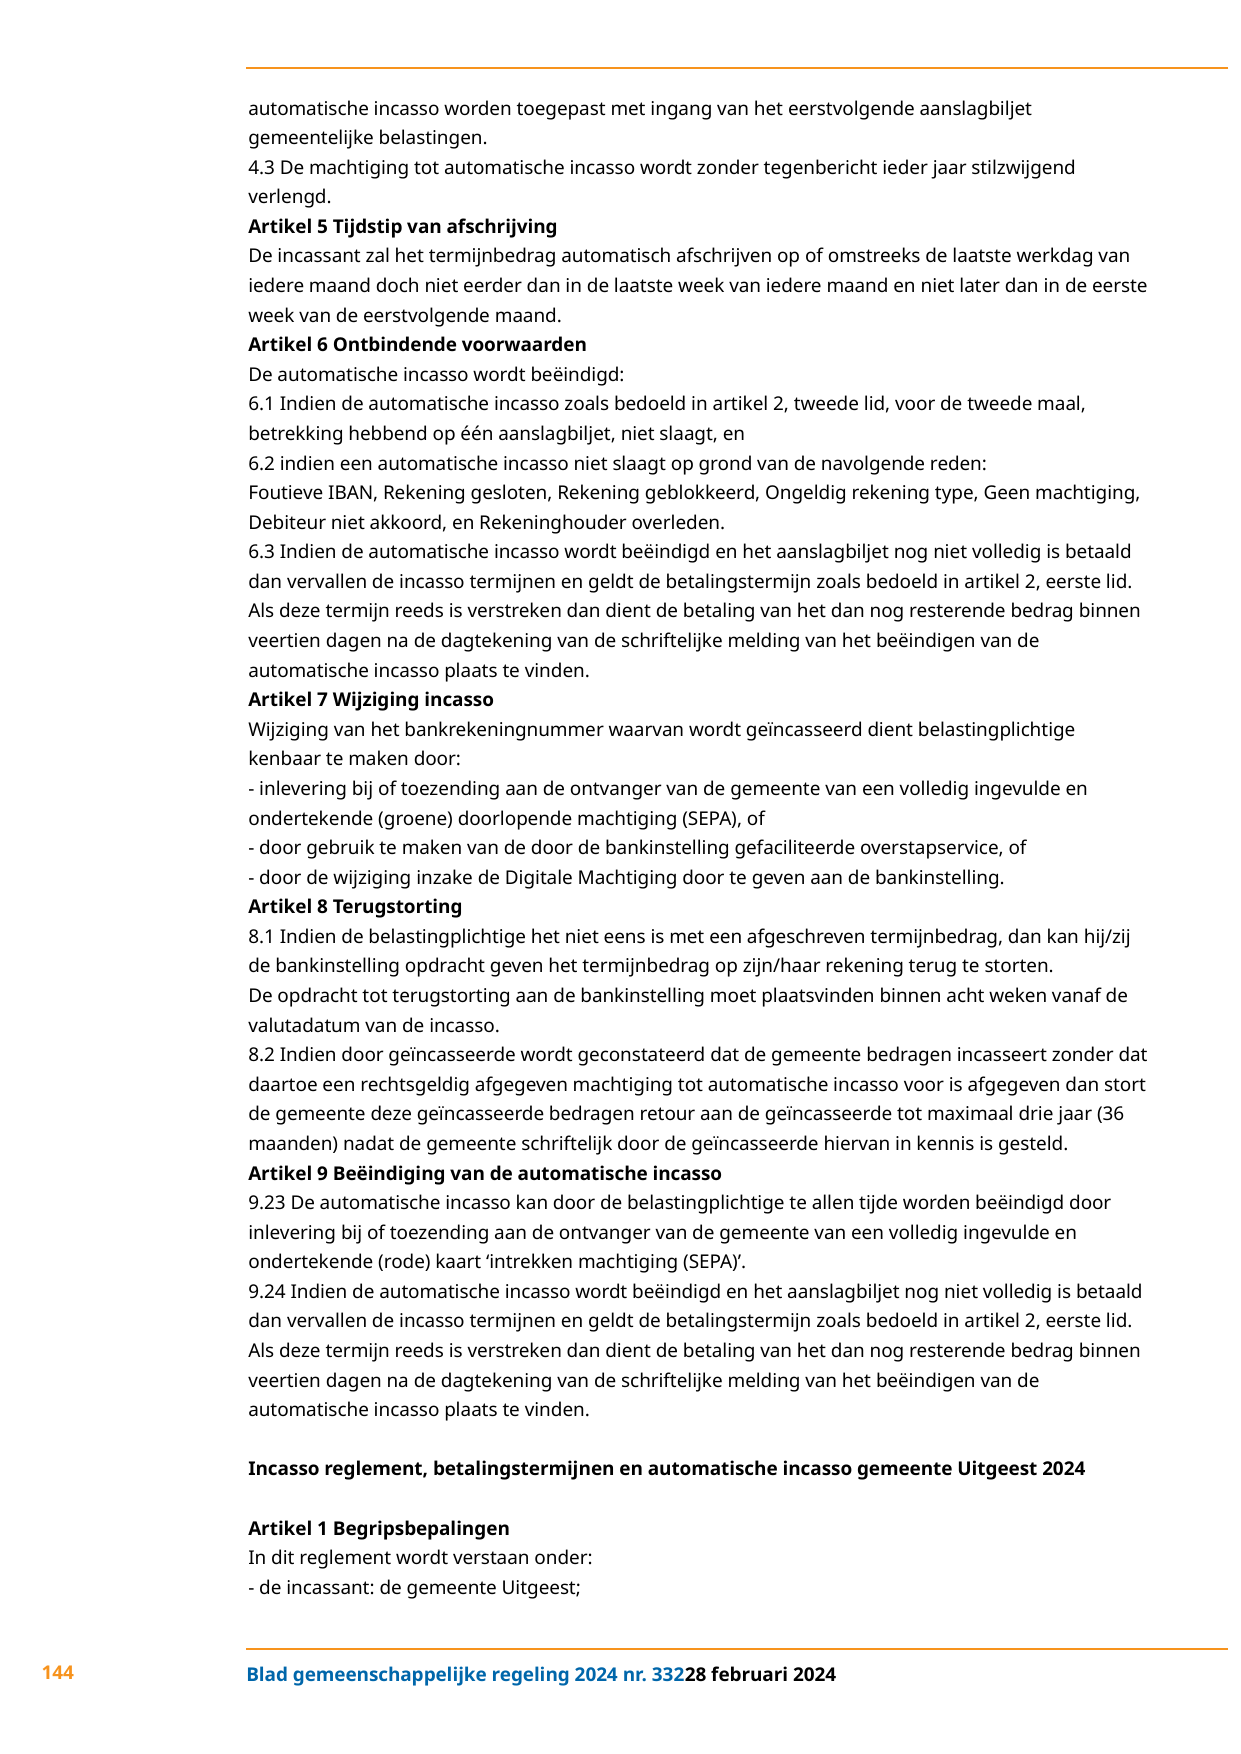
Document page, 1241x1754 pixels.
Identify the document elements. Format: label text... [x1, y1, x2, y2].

text 6.2 indien een automatische incasso niet slaagt op grond van de navolgende reden: [248, 450, 1152, 476]
text 6.1 Indien de automatische incasso zoals bedoeld in artikel 2, tweede lid, voor de tweede maal, betrekking hebbend op één aanslagbiljet, niet slaagt, en [248, 391, 1152, 446]
text De opdracht tot terugstorting aan de bankinstelling moet plaatsvinden binnen acht weken vanaf de valutadatum van de incasso. [248, 982, 1152, 1038]
text Artikel 5 Tijdstip van afschrijving [248, 213, 1152, 239]
text In dit reglement wordt verstaan onder: [248, 1544, 1152, 1570]
text Incasso reglement, betalingstermijnen en automatische incasso gemeente Uitgeest 2024 [248, 1456, 1152, 1481]
text 9.23 De automatische incasso kan door de belastingplichtige te allen tijde worden beëindigd door inlevering bij of toezending aan de ontvanger van de gemeente van een volledig ingevulde en ondertekende (rode) kaart ‘intrekken machtiging (SEPA)’. [248, 1189, 1152, 1274]
text De automatische incasso wordt beëindigd: [248, 361, 1152, 387]
text 8.1 Indien de belastingplichtige het niet eens is met een afgeschreven termijnbedrag, dan kan hij/zij de bankinstelling opdracht geven het termijnbedrag op zijn/haar rekening terug te storten. [248, 923, 1152, 978]
picture [41, 47, 231, 172]
text - de incassant: de gemeente Uitgeest; [248, 1574, 1152, 1600]
text - door de wijziging inzake de Digitale Machtiging door te geven aan de bankinstelling. [248, 864, 1152, 890]
text Foutieve IBAN, Rekening gesloten, Rekening geblokkeerd, Ongeldig rekening type, Geen machtiging, Debiteur niet akkoord, en Rekeninghouder overleden. [248, 479, 1152, 535]
text 8.2 Indien door geïncasseerde wordt geconstateerd dat de gemeente bedragen incasseert zonder dat daartoe een rechtsgeldig afgegeven machtiging tot automatische incasso voor is afgegeven dan stort de gemeente deze geïncasseerde bedragen retour aan de geïncasseerde tot maximaal drie jaar (36 maanden) nadat de gemeente schriftelijk door de geïncasseerde hiervan in kennis is gesteld. [248, 1041, 1152, 1156]
text Artikel 9 Beëindiging van de automatische incasso [248, 1160, 1152, 1186]
text De incassant zal het termijnbedrag automatisch afschrijven op of omstreeks de laatste werkdag van iedere maand doch niet eerder dan in de laatste week van iedere maand en niet later dan in de eerste week van de eerstvolgende maand. [248, 243, 1152, 328]
text - door gebruik te maken van de door de bankinstelling gefaciliteerde overstapservice, of [248, 834, 1152, 860]
text Artikel 1 Begripsbepalingen [248, 1515, 1152, 1541]
text 9.24 Indien de automatische incasso wordt beëindigd en het aanslagbiljet nog niet volledig is betaald dan vervallen de incasso termijnen en geldt de betalingstermijn zoals bedoeld in artikel 2, eerste lid. Als deze termijn reeds is verstreken dan dient de betaling van het dan nog resterende bedrag binnen veertien dagen na de dagtekening van de schriftelijke melding van het beëindigen van de automatische incasso plaats te vinden. [248, 1278, 1152, 1422]
text - inlevering bij of toezending aan de ontvanger van de gemeente van een volledig ingevulde en ondertekende (groene) doorlopende machtiging (SEPA), of [248, 775, 1152, 831]
text Artikel 8 Terugstorting [248, 893, 1152, 919]
text 6.3 Indien de automatische incasso wordt beëindigd en het aanslagbiljet nog niet volledig is betaald dan vervallen de incasso termijnen en geldt de betalingstermijn zoals bedoeld in artikel 2, eerste lid. Als deze termijn reeds is verstreken dan dient de betaling van het dan nog resterende bedrag binnen veertien dagen na de dagtekening van de schriftelijke melding van het beëindigen van de automatische incasso plaats te vinden. [248, 538, 1152, 683]
text Artikel 7 Wijziging incasso [248, 686, 1152, 712]
text Artikel 6 Ontbindende voorwaarden [248, 331, 1152, 357]
text 4.3 De machtiging tot automatische incasso wordt zonder tegenbericht ieder jaar stilzwijgend verlengd. [248, 154, 1152, 209]
text automatische incasso worden toegepast met ingang van het eerstvolgende aanslagbiljet gemeentelijke belastingen. [248, 95, 1152, 150]
text Wijziging van het bankrekeningnummer waarvan wordt geïncasseerd dient belastingplichtige kenbaar te maken door: [248, 716, 1152, 771]
